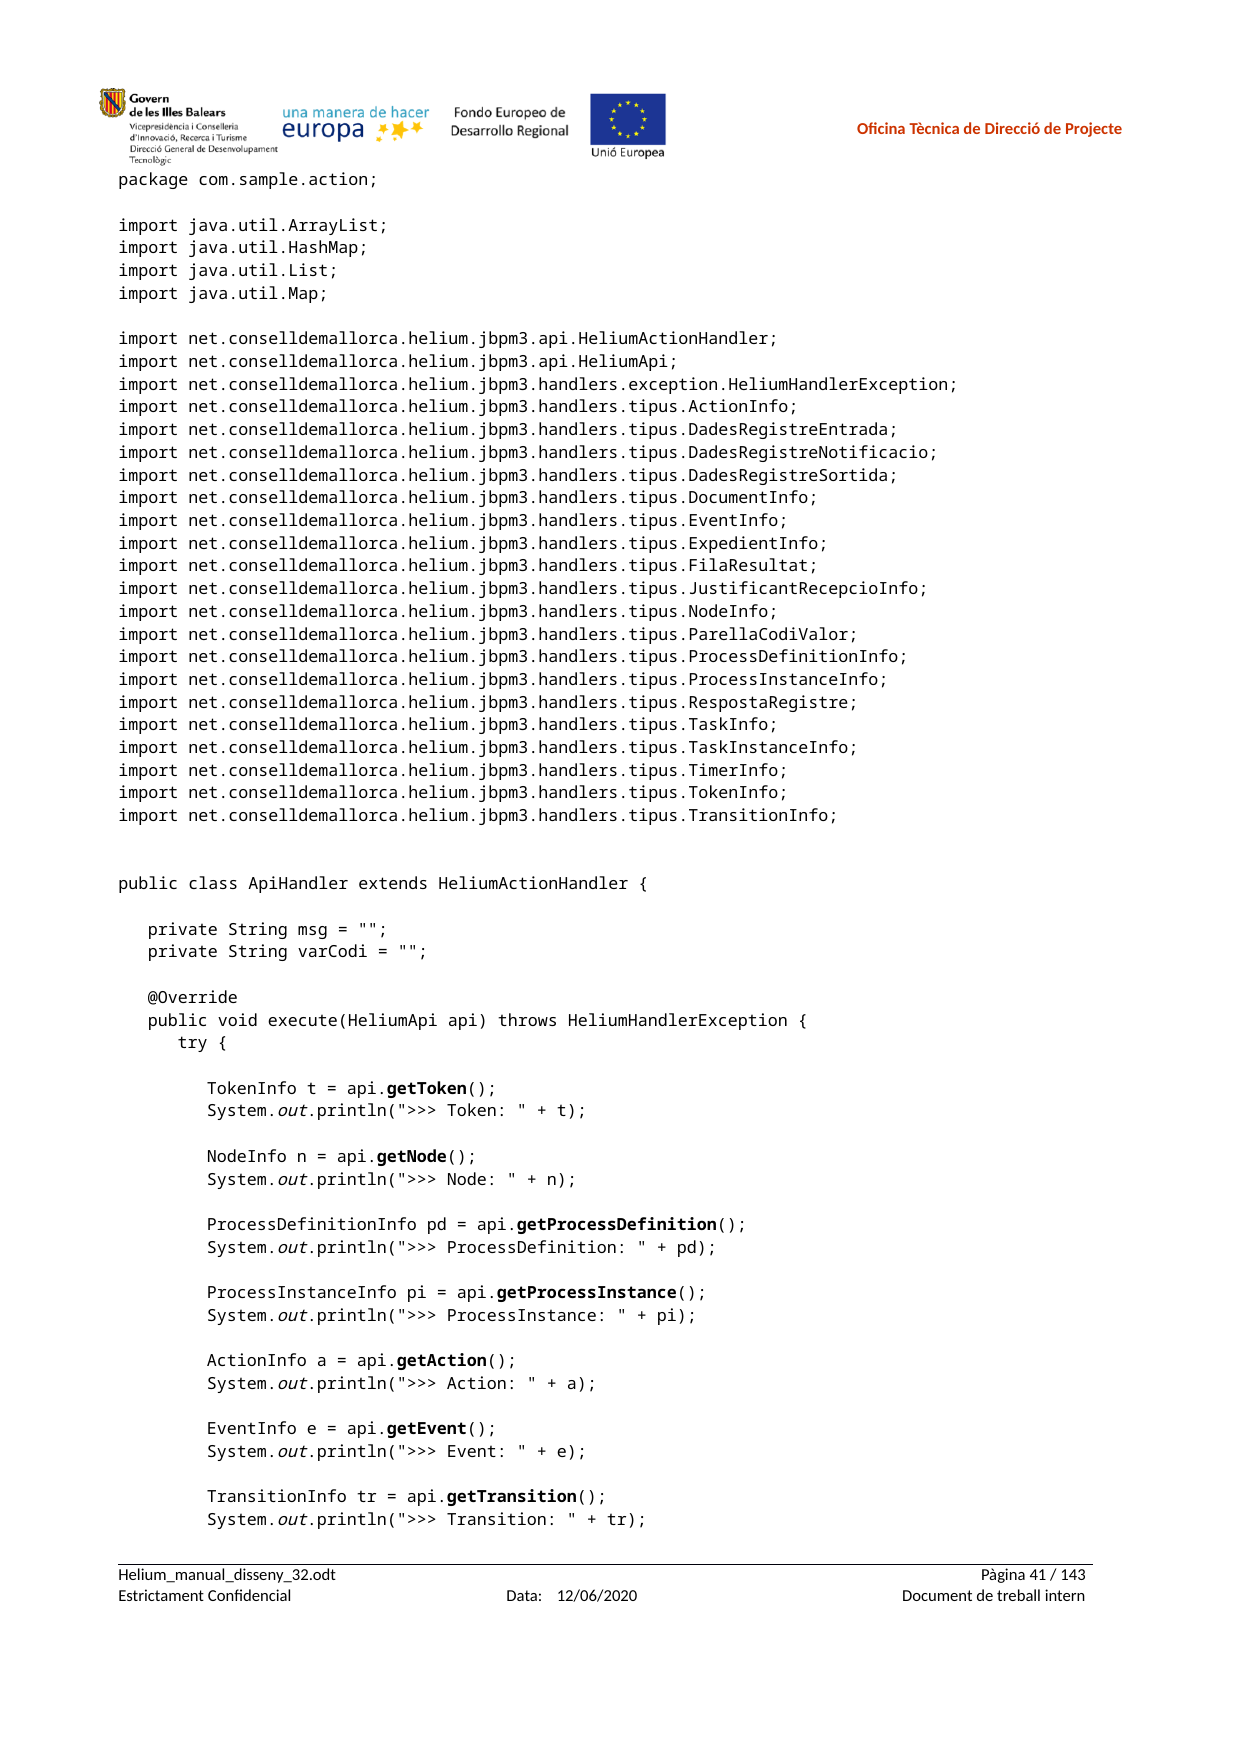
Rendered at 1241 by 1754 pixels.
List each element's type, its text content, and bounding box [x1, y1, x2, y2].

text import net.conselldemallorca.helium.jbpm3.handlers.tipus.DadesRegistreEntrada; [118, 418, 1122, 440]
text import net.conselldemallorca.helium.jbpm3.handlers.tipus.TaskInfo; [118, 713, 1122, 736]
text System.out.println(">>> Transition: " + tr); [118, 1508, 1122, 1530]
text import net.conselldemallorca.helium.jbpm3.handlers.exception.HeliumHandlerException; [118, 372, 1122, 395]
text TransitionInfo tr = api.getTransition(); [118, 1485, 1122, 1508]
text EventInfo e = api.getEvent(); [118, 1417, 1122, 1439]
text TokenInfo t = api.getToken(); [118, 1076, 1122, 1099]
text ProcessDefinitionInfo pd = api.getProcessDefinition(); [118, 1212, 1122, 1235]
text public class ApiHandler extends HeliumActionHandler { [118, 872, 1122, 894]
text import net.conselldemallorca.helium.jbpm3.handlers.tipus.RespostaRegistre; [118, 690, 1122, 713]
text import net.conselldemallorca.helium.jbpm3.handlers.tipus.DadesRegistreSortida; [118, 463, 1122, 486]
text @Override [118, 985, 1122, 1008]
text import java.util.HashMap; [118, 236, 1122, 259]
text import net.conselldemallorca.helium.jbpm3.handlers.tipus.DocumentInfo; [118, 486, 1122, 508]
text ProcessInstanceInfo pi = api.getProcessInstance(); [118, 1281, 1122, 1303]
text import java.util.List; [118, 259, 1122, 281]
text import net.conselldemallorca.helium.jbpm3.handlers.tipus.DadesRegistreNotificacio; [118, 440, 1122, 463]
text import net.conselldemallorca.helium.jbpm3.handlers.tipus.NodeInfo; [118, 599, 1122, 622]
text import net.conselldemallorca.helium.jbpm3.handlers.tipus.ProcessInstanceInfo; [118, 667, 1122, 690]
text package com.sample.action; [118, 168, 1122, 191]
text NodeInfo n = api.getNode(); [118, 1144, 1122, 1167]
text System.out.println(">>> Node: " + n); [118, 1167, 1122, 1190]
picture [99, 87, 668, 166]
text import net.conselldemallorca.helium.jbpm3.api.HeliumActionHandler; [118, 327, 1122, 349]
text import net.conselldemallorca.helium.jbpm3.handlers.tipus.ProcessDefinitionInfo; [118, 645, 1122, 667]
text import net.conselldemallorca.helium.jbpm3.handlers.tipus.TaskInstanceInfo; [118, 736, 1122, 758]
text import net.conselldemallorca.helium.jbpm3.handlers.tipus.FilaResultat; [118, 554, 1122, 577]
text import java.util.ArrayList; [118, 213, 1122, 236]
text import net.conselldemallorca.helium.jbpm3.api.HeliumApi; [118, 349, 1122, 372]
text import net.conselldemallorca.helium.jbpm3.handlers.tipus.ParellaCodiValor; [118, 622, 1122, 645]
text import net.conselldemallorca.helium.jbpm3.handlers.tipus.ActionInfo; [118, 395, 1122, 418]
text private String varCodi = ""; [118, 940, 1122, 963]
text public void execute(HeliumApi api) throws HeliumHandlerException { [118, 1008, 1122, 1031]
text import net.conselldemallorca.helium.jbpm3.handlers.tipus.EventInfo; [118, 508, 1122, 531]
text System.out.println(">>> Token: " + t); [118, 1099, 1122, 1122]
text import net.conselldemallorca.helium.jbpm3.handlers.tipus.TransitionInfo; [118, 804, 1122, 826]
text import net.conselldemallorca.helium.jbpm3.handlers.tipus.TokenInfo; [118, 781, 1122, 804]
text import net.conselldemallorca.helium.jbpm3.handlers.tipus.ExpedientInfo; [118, 531, 1122, 554]
text try { [118, 1031, 1122, 1053]
text private String msg = ""; [118, 917, 1122, 940]
text System.out.println(">>> ProcessDefinition: " + pd); [118, 1235, 1122, 1258]
text ActionInfo a = api.getAction(); [118, 1349, 1122, 1371]
text System.out.println(">>> Action: " + a); [118, 1371, 1122, 1394]
text System.out.println(">>> Event: " + e); [118, 1439, 1122, 1462]
text System.out.println(">>> ProcessInstance: " + pi); [118, 1303, 1122, 1326]
text import net.conselldemallorca.helium.jbpm3.handlers.tipus.TimerInfo; [118, 758, 1122, 781]
text import net.conselldemallorca.helium.jbpm3.handlers.tipus.JustificantRecepcioInfo; [118, 577, 1122, 599]
text import java.util.Map; [118, 281, 1122, 304]
